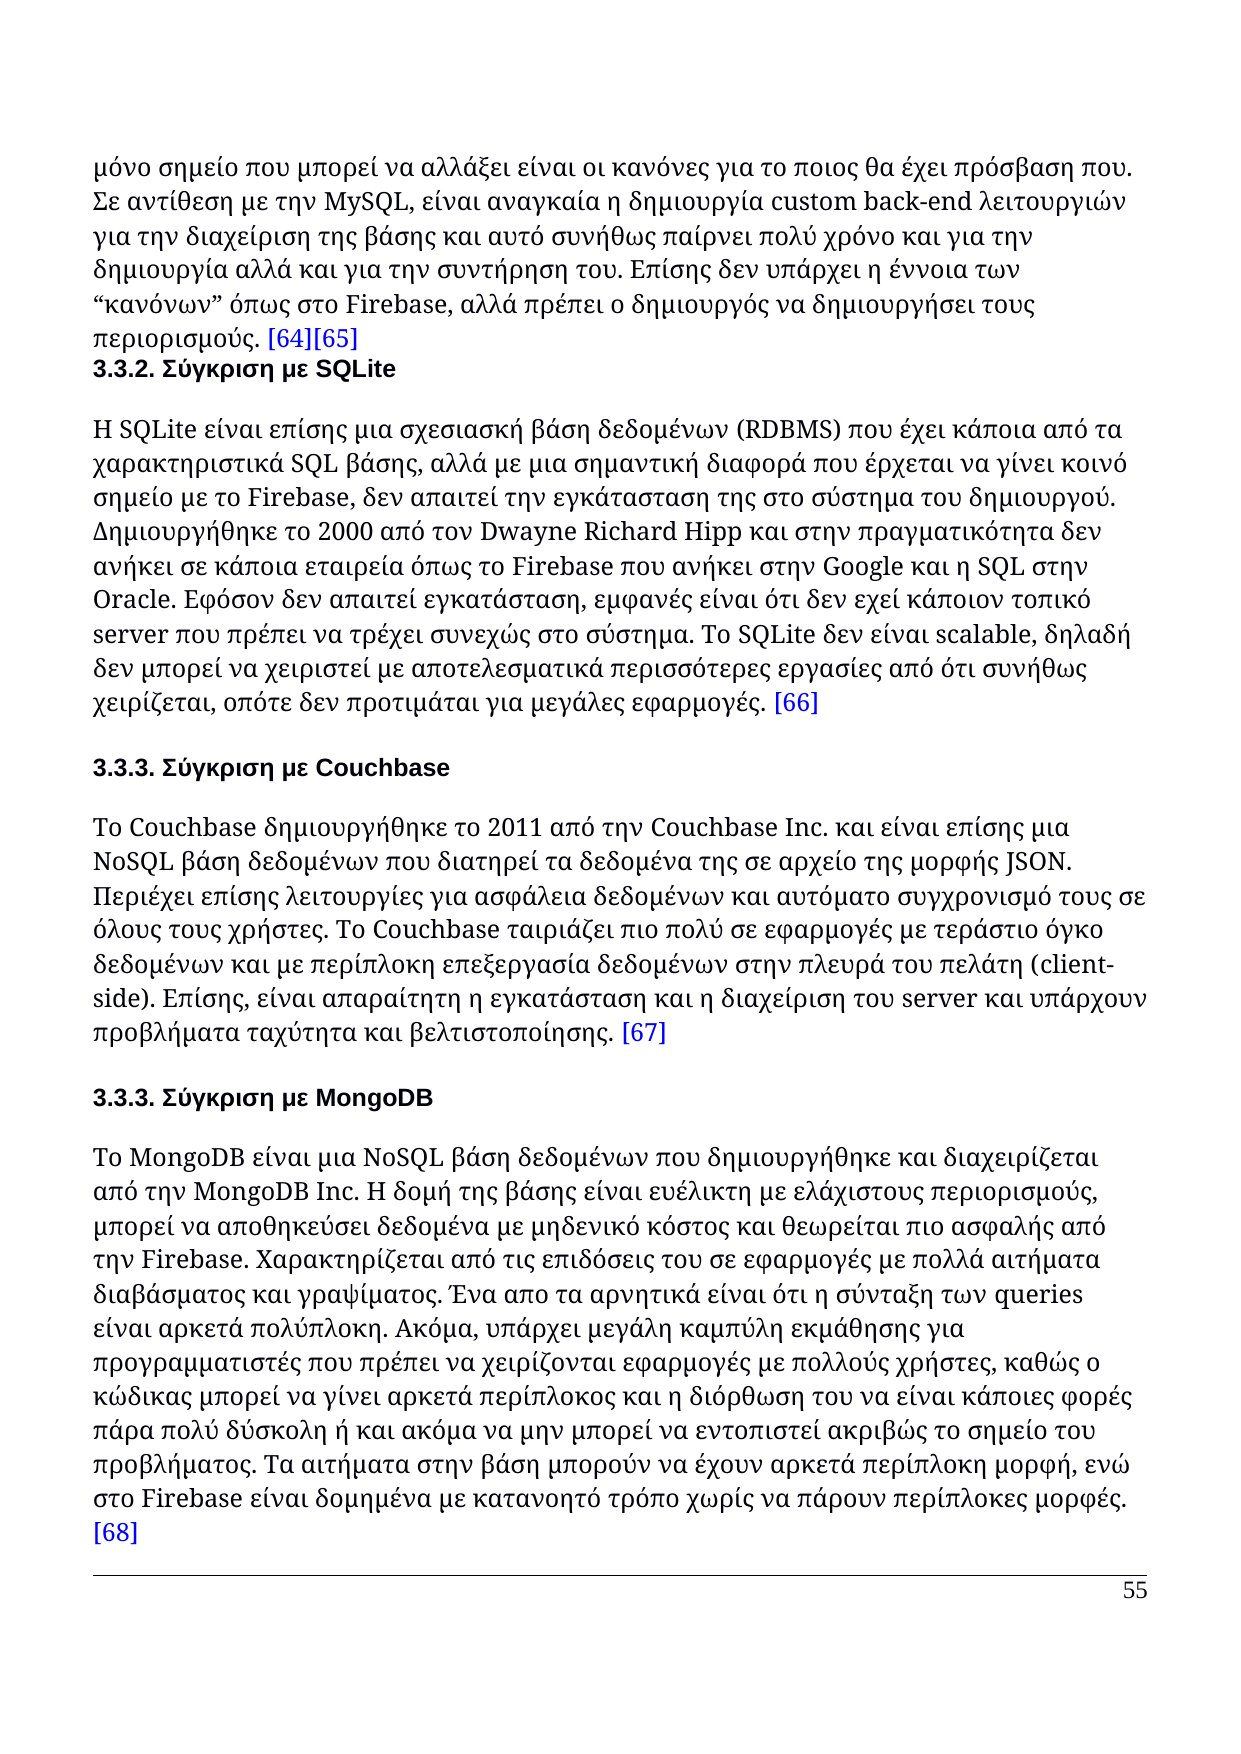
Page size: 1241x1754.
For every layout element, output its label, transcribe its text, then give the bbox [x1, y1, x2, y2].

text Η SQLite είναι επίσης μια σχεσιασκή βάση δεδομένων (RDBMS) που έχει κάποια από τα χαρακτηριστικά SQL βάσης, αλλά με μια σημαντική διαφορά που έρχεται να γίνει κοινό σημείο με το Firebase, δεν απαιτεί την εγκάτασταση της στο σύστημα του δημιουργού. Δημιουργήθηκε το 2000 από τον Dwayne Richard Hipp και στην πραγματικότητα δεν ανήκει σε κάποια εταιρεία όπως το Firebase που ανήκει στην Google και η SQL στην Oracle. Εφόσον δεν απαιτεί εγκατάσταση, εμφανές είναι ότι δεν εχεί κάποιον τοπικό server που πρέπει να τρέχει συνεχώς στο σύστημα. Το SQLite δεν είναι scalable, δηλαδή δεν μπορεί να χειριστεί με αποτελεσματικά περισσότερες εργασίες από ότι συνήθως χειρίζεται, οπότε δεν προτιμάται για μεγάλες εφαρμογές. [66] [93, 412, 1147, 718]
text 3.3.3. Σύγκριση με MongoDB [93, 1082, 1147, 1111]
text 3.3.3. Σύγκριση με Couchbase [93, 752, 1147, 781]
text Το MongoDB είναι μια NoSQL βάση δεδομένων που δημιουργήθηκε και διαχειρίζεται από την MongoDB Inc. Η δομή της βάσης είναι ευέλικτη με ελάχιστους περιορισμούς, μπορεί να αποθηκεύσει δεδομένα με μηδενικό κόστος και θεωρείται πιο ασφαλής από την Firebase. Χαρακτηρίζεται από τις επιδόσεις του σε εφαρμογές με πολλά αιτήματα διαβάσματος και γραψίματος. Ένα απο τα αρνητικά είναι ότι η σύνταξη των queries είναι αρκετά πολύπλοκη. Ακόμα, υπάρχει μεγάλη καμπύλη εκμάθησης για προγραμματιστές που πρέπει να χειρίζονται εφαρμογές με πολλούς χρήστες, καθώς ο κώδικας μπορεί να γίνει αρκετά περίπλοκος και η διόρθωση του να είναι κάποιες φορές πάρα πολύ δύσκολη ή και ακόμα να μην μπορεί να εντοπιστεί ακριβώς το σημείο του προβλήματος. Τα αιτήματα στην βάση μπορούν να έχουν αρκετά περίπλοκη μορφή, ενώ στο Firebase είναι δομημένα με κατανοητό τρόπο χωρίς να πάρουν περίπλοκες μορφές. [68] [93, 1140, 1147, 1549]
text 3.3.2. Σύγκριση με SQLite [93, 354, 1147, 383]
text μόνο σημείο που μπορεί να αλλάξει είναι οι κανόνες για το ποιος θα έχει πρόσβαση που. Σε αντίθεση με την MySQL, είναι αναγκαία η δημιουργία custom back-end λειτουργιών για την διαχείριση της βάσης και αυτό συνήθως παίρνει πολύ χρόνο και για την δημιουργία αλλά και για την συντήρηση του. Επίσης δεν υπάρχει η έννοια των “κανόνων” όπως στο Firebase, αλλά πρέπει ο δημιουργός να δημιουργήσει τους περιορισμούς. [64][65] [93, 150, 1147, 354]
text Το Couchbase δημιουργήθηκε το 2011 από την Couchbase Inc. και είναι επίσης μια NoSQL βάση δεδομένων που διατηρεί τα δεδομένα της σε αρχείο της μορφής JSON. Περιέχει επίσης λειτουργίες για ασφάλεια δεδομένων και αυτόματο συγχρονισμό τους σε όλους τους χρήστες. Το Couchbase ταιριάζει πιο πολύ σε εφαρμογές με τεράστιο όγκο δεδομένων και με περίπλοκη επεξεργασία δεδομένων στην πλευρά του πελάτη (client-side). Επίσης, είναι απαραίτητη η εγκατάσταση και η διαχείριση του server και υπάρχουν προβλήματα ταχύτητα και βελτιστοποίησης. [67] [93, 810, 1147, 1048]
